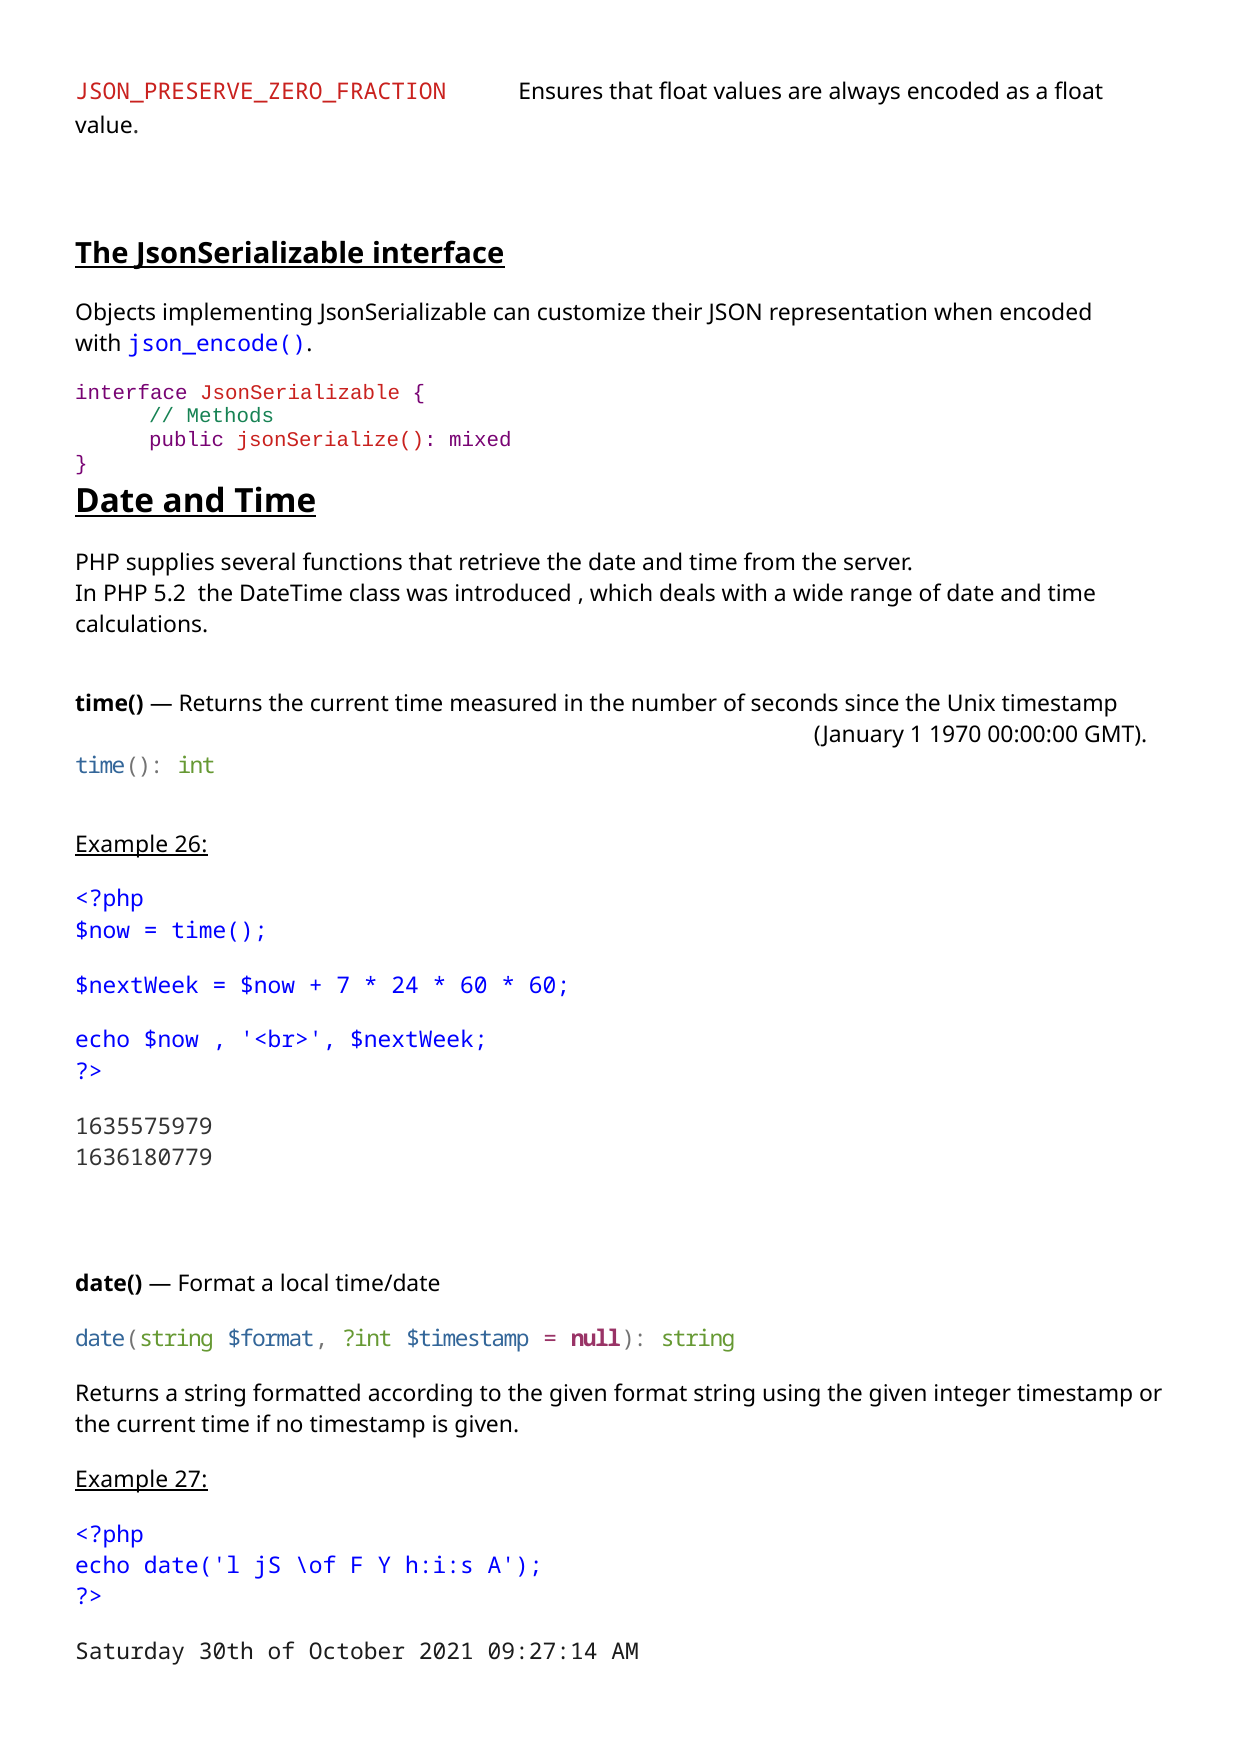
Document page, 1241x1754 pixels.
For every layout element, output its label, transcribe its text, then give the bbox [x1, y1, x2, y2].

text Date and Time [75, 476, 1166, 522]
text public jsonSerialize(): mixed [75, 429, 1166, 453]
text $now = time(); [75, 914, 1166, 945]
text } [75, 453, 1166, 476]
text Saturday 30th of October 2021 09:27:14 AM [75, 1635, 1166, 1666]
text interface JsonSerializable { [75, 382, 1166, 405]
subtitle JSON_PRESERVE_ZERO_FRACTION Ensures that float values are always encoded as a float value. [75, 75, 1166, 140]
text time(): int [75, 749, 1166, 780]
text echo date('l jS \of F Y h:i:s A'); [75, 1549, 1166, 1580]
text In PHP 5.2 the DateTime class was introduced , which deals with a wide range of date and time calculations. [75, 577, 1166, 639]
text ?> [75, 1055, 1166, 1086]
text echo $now , '<br>', $nextWeek; [75, 1023, 1166, 1055]
text PHP supplies several functions that retrieve the date and time from the server. [75, 545, 1166, 577]
text Example 27: [75, 1463, 1166, 1494]
subtitle The JsonSerializable interface [75, 232, 1166, 272]
text $nextWeek = $now + 7 * 24 * 60 * 60; [75, 968, 1166, 1000]
text ?> [75, 1580, 1166, 1611]
text date(string $format, ?int $timestamp = null): string [75, 1322, 1166, 1353]
text <?php [75, 882, 1166, 914]
text Returns a string formatted according to the given format string using the given integer timestamp or the current time if no timestamp is given. [75, 1376, 1166, 1439]
text // Methods [75, 405, 1166, 429]
text Objects implementing JsonSerializable can customize their JSON representation when encoded with json_encode(). [75, 296, 1166, 358]
text 1635575979 1636180779 [75, 1109, 1166, 1172]
text (January 1 1970 00:00:00 GMT). [75, 718, 1166, 749]
text <?php [75, 1517, 1166, 1549]
text date() — Format a local time/date [75, 1267, 1166, 1298]
text Example 26: [75, 827, 1166, 859]
text time() — Returns the current time measured in the number of seconds since the Unix timestamp [75, 686, 1166, 718]
